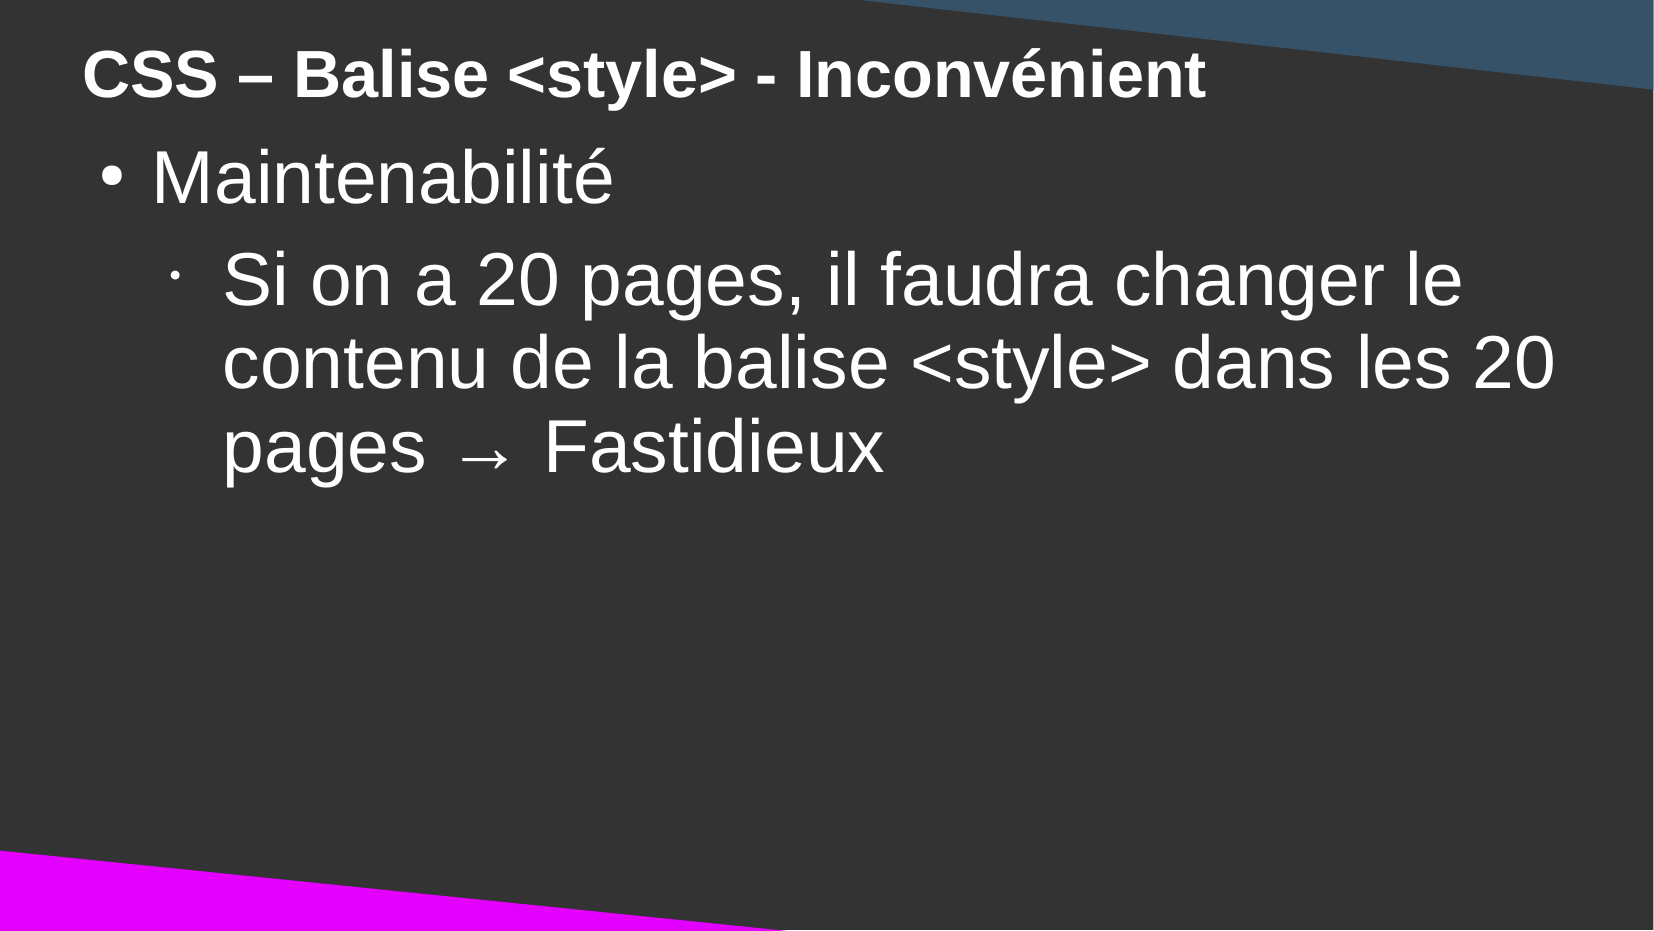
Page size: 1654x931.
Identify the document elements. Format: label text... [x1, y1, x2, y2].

text_box [0, 850, 788, 931]
list Maintenabilité Si on a 20 pages, il faudra changer le contenu de la balise <style> dans les 20 pages → Fastidieux [80, 135, 1605, 550]
text_box [859, 0, 1654, 90]
title CSS – Balise <style> - Inconvénient [82, 37, 1571, 122]
